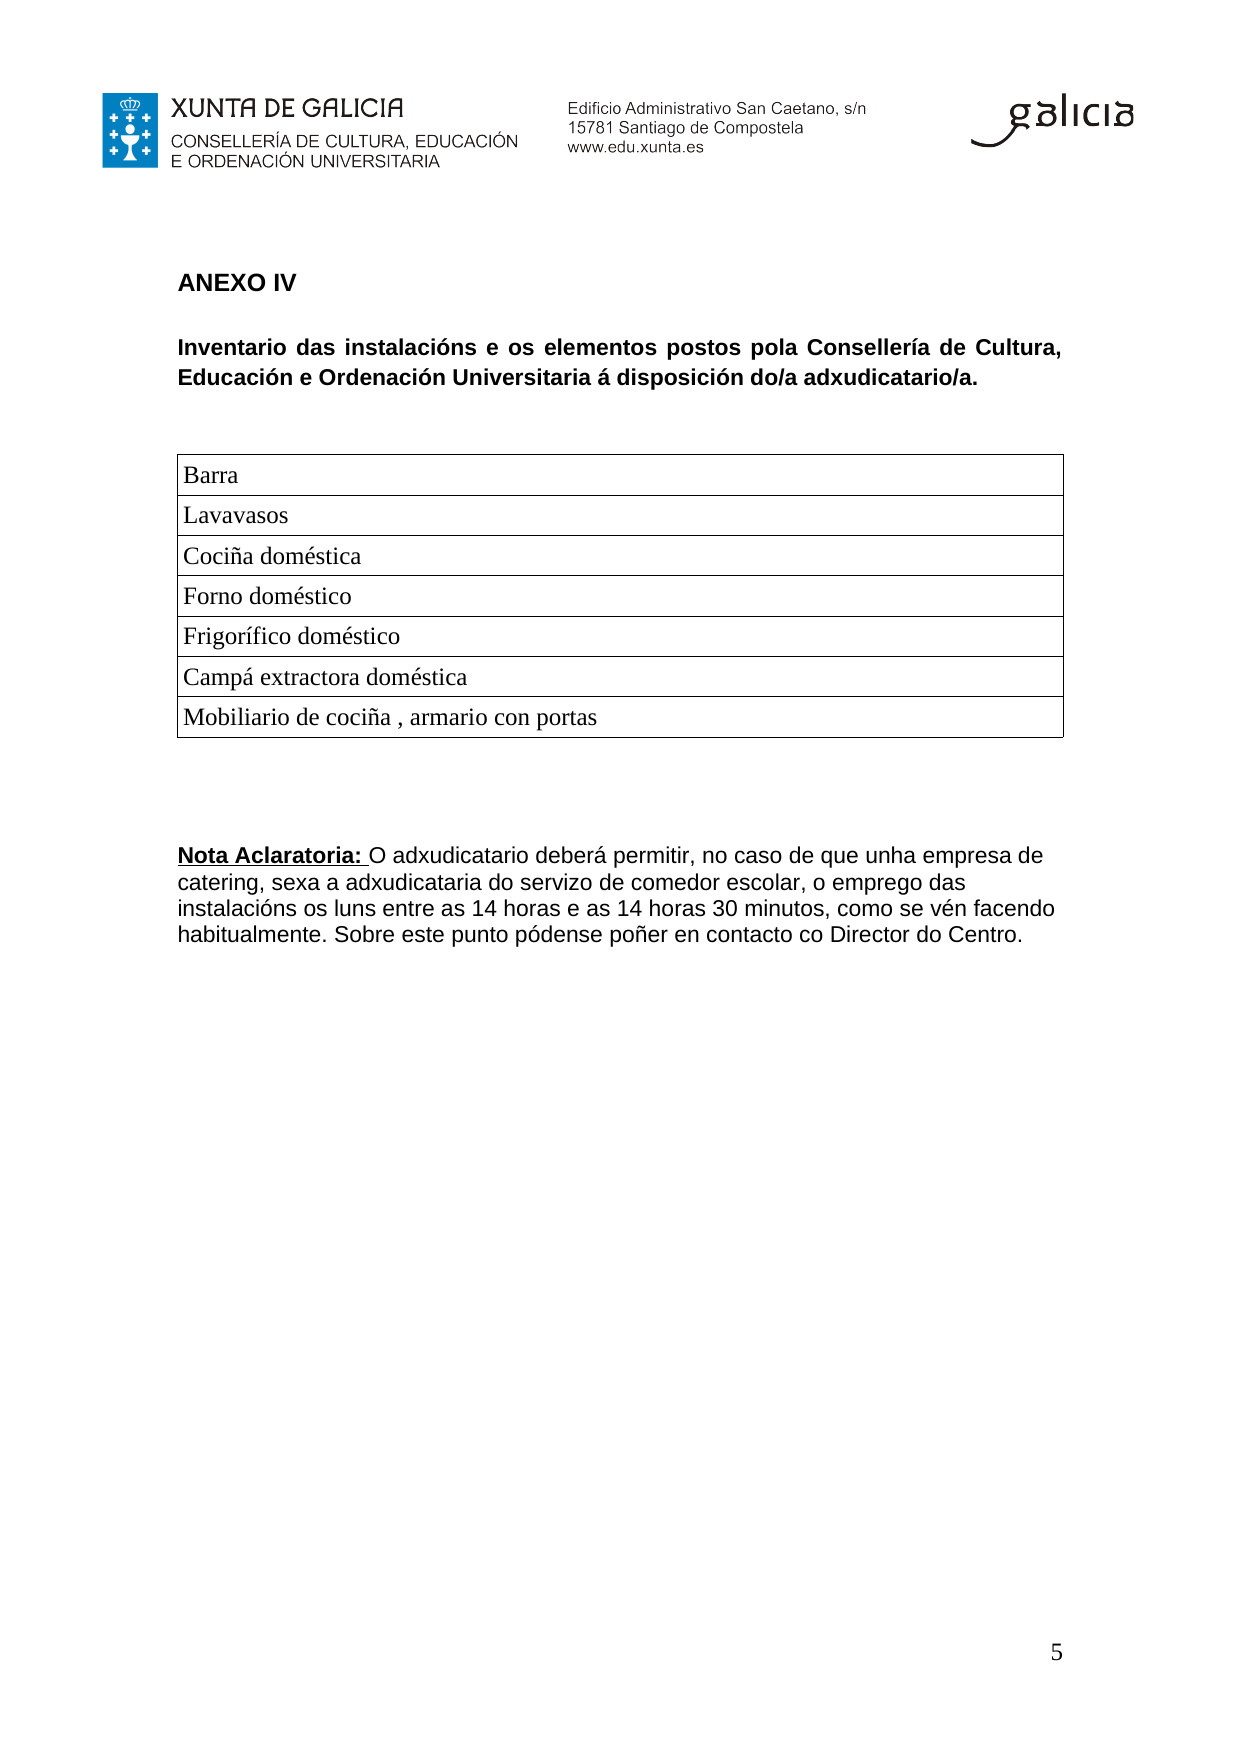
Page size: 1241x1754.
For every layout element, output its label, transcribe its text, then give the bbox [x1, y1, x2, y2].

picture [110, 114, 117, 121]
picture [143, 114, 150, 121]
picture [110, 147, 117, 154]
picture [126, 125, 134, 133]
table_cell Mobiliario de cociña , armario con portas [178, 697, 1063, 737]
table_header Barra [178, 455, 1063, 495]
picture [158, 93, 1134, 168]
table_cell Forno doméstico [178, 576, 1063, 616]
text Nota Aclaratoria: O adxudicatario deberá permitir, no caso de que unha empresa de catering, sexa a adxudicataria do servizo de comedor escolar, o emprego das instalacións os luns entre as 14 horas e as 14 horas 30 minutos, como se vén facendo habitualmente. Sobre este punto pódense poñer en contacto co Director do Centro. [177, 842, 1063, 947]
text Inventario das instalacións e os elementos postos pola Consellería de Cultura, Educación e Ordenación Universitaria á disposición do/a adxudicatario/a. [177, 333, 1063, 390]
picture [127, 114, 134, 121]
table_cell Frigorífico doméstico [178, 617, 1063, 656]
table_cell Cociña doméstica [178, 536, 1063, 575]
picture [143, 130, 150, 138]
picture [110, 130, 117, 138]
picture [122, 136, 139, 160]
picture [143, 147, 150, 154]
subtitle ANEXO IV [177, 268, 1063, 297]
table_cell Lavavasos [178, 496, 1063, 535]
table_cell Campá extractora doméstica [178, 657, 1063, 696]
